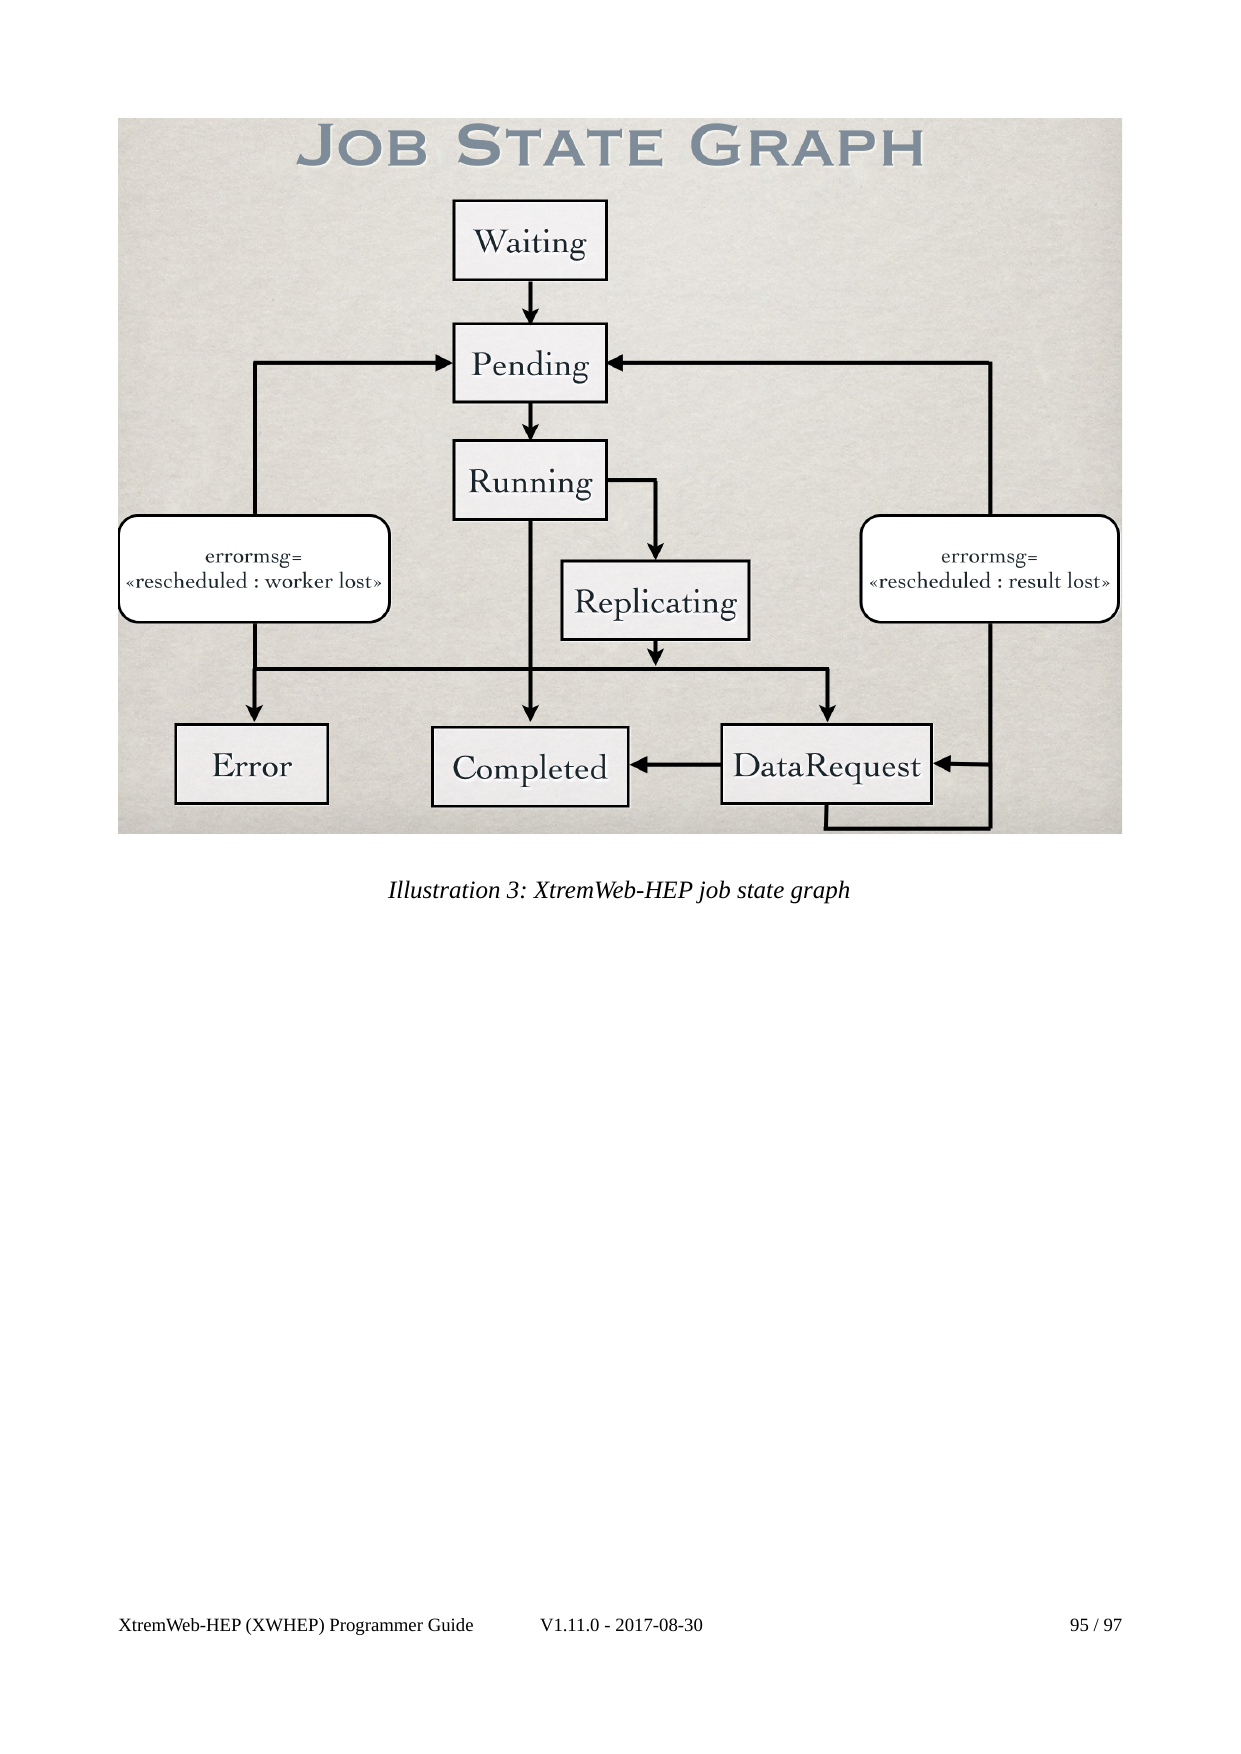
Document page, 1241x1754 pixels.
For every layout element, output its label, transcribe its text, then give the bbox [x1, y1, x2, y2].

picture [118, 118, 1123, 834]
text Illustration 3: XtremWeb-HEP job state graph [118, 875, 1122, 904]
